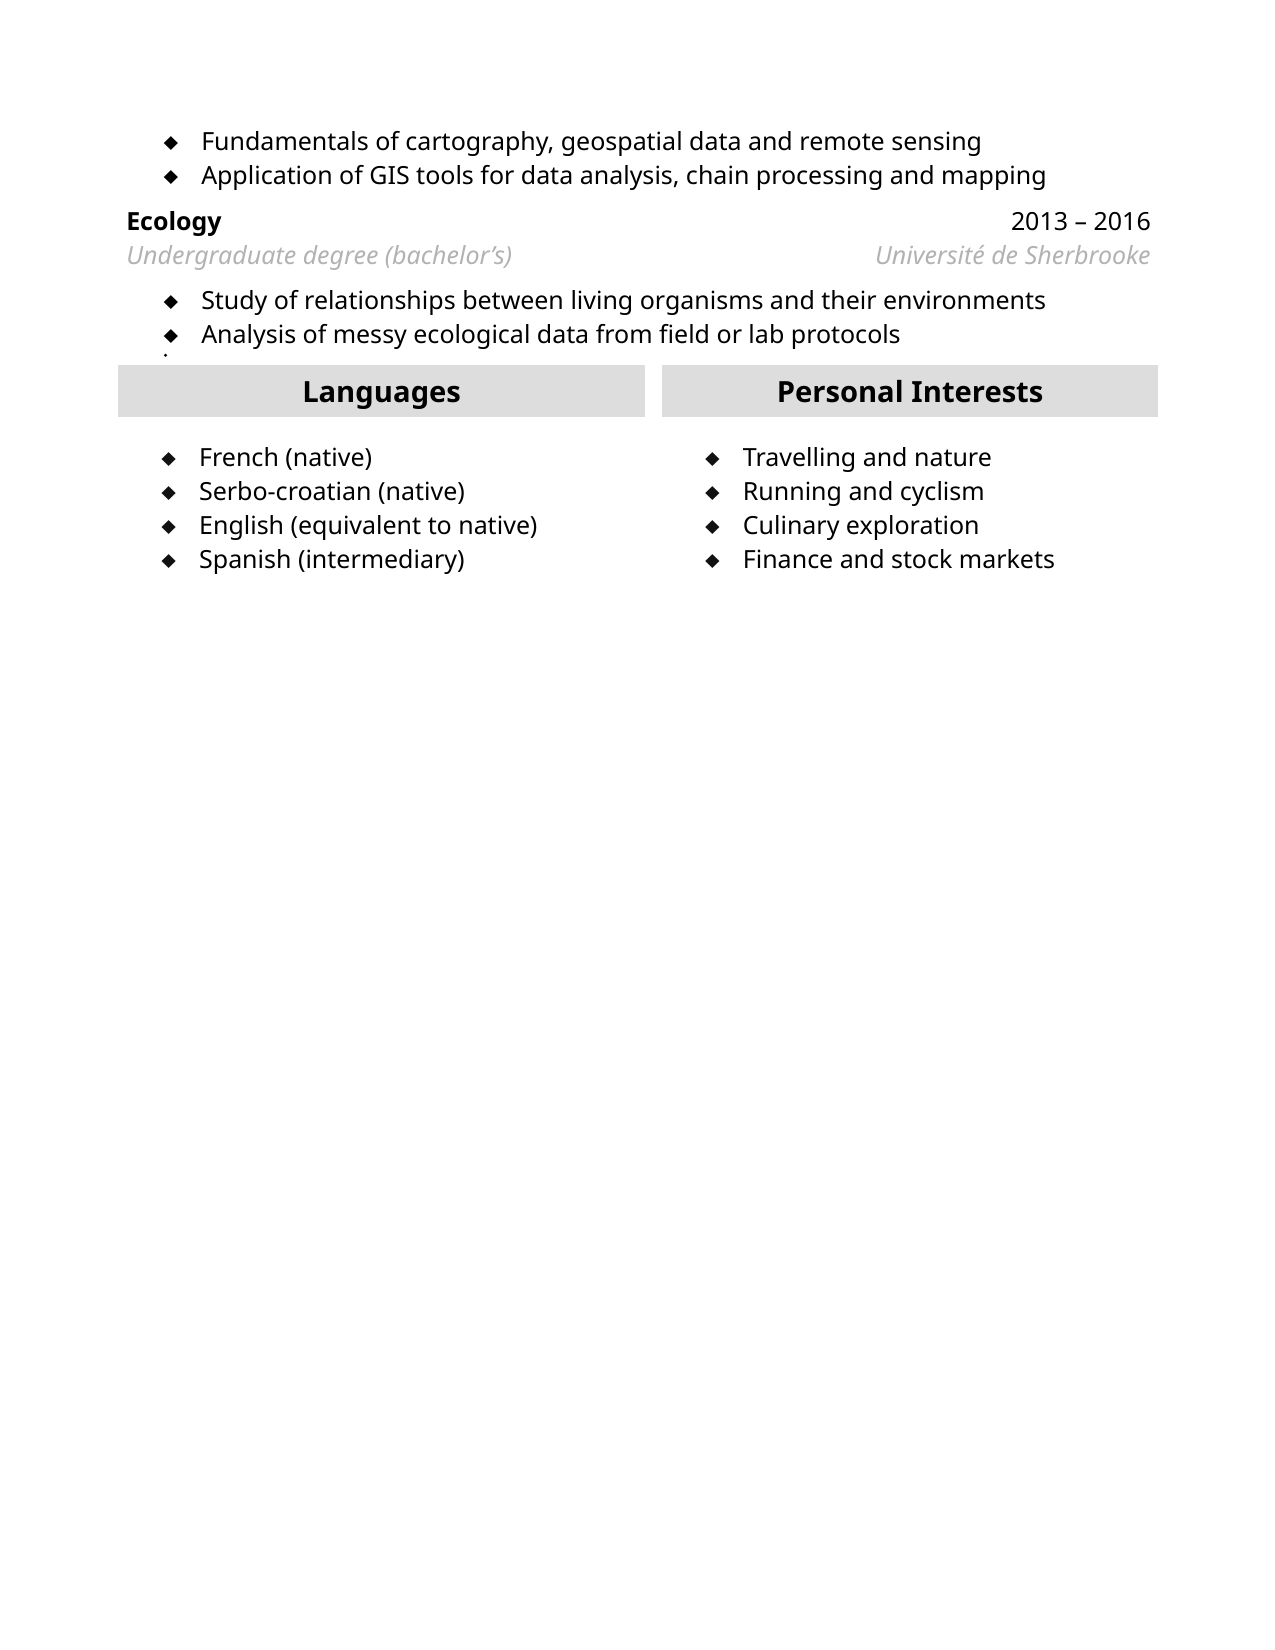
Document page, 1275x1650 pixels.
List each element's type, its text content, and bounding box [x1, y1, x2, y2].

table_cell Fundamentals of cartography, geospatial data and remote sensing Application of GIS tools for data analysis, chain processing and mapping [120, 118, 1156, 198]
table_header Languages [118, 365, 645, 417]
table_cell 2013 – 2016 Université de Sherbrooke [806, 198, 1156, 277]
table_cell Travelling and nature Running and cyclism Culinary exploration Finance and stock markets [662, 417, 1158, 581]
table_header Personal Interests [662, 365, 1158, 417]
table_cell Study of relationships between living organisms and their environments Analysis of messy ecological data from field or lab protocols [120, 277, 1156, 365]
table_cell [645, 417, 662, 581]
table_cell French (native) Serbo-croatian (native) English (equivalent to native) Spanish (intermediary) [118, 417, 645, 581]
table_cell Ecology Undergraduate degree (bachelor’s) [120, 198, 806, 277]
table_header [645, 365, 662, 417]
